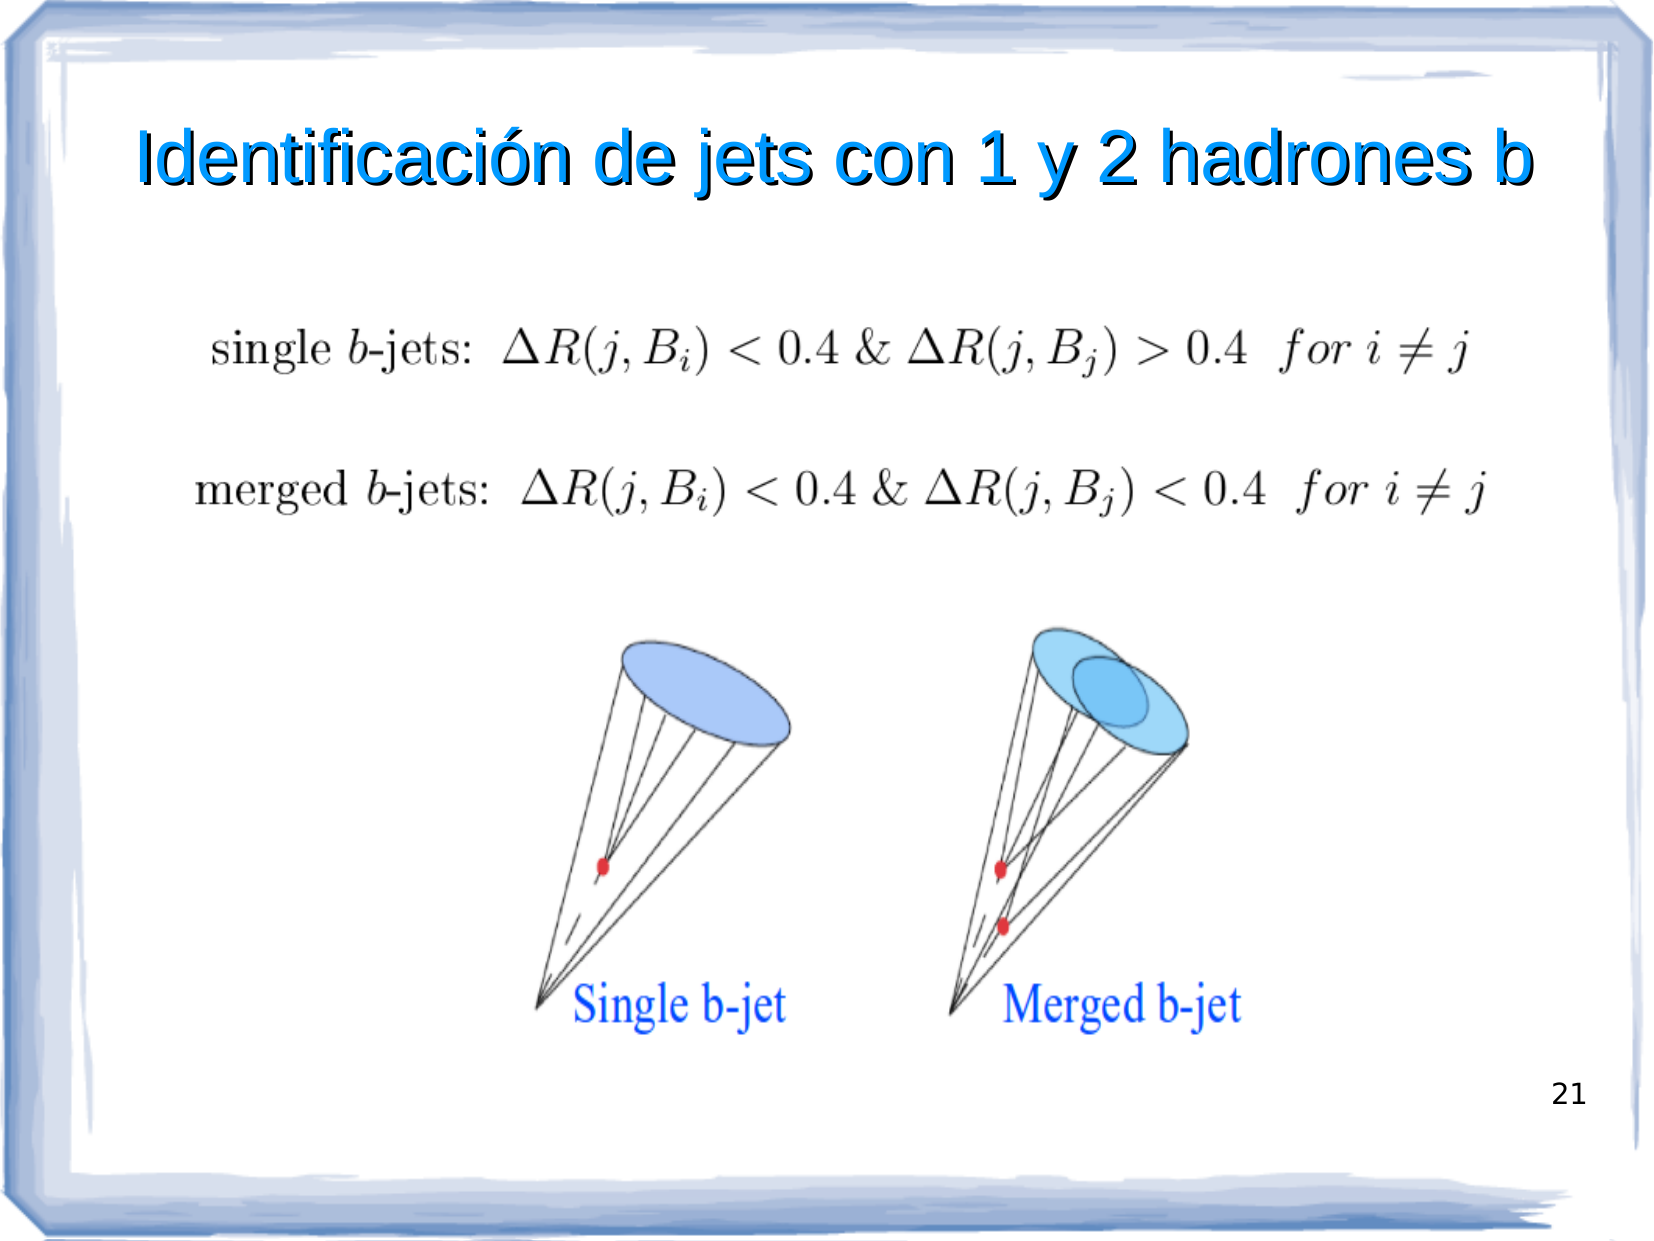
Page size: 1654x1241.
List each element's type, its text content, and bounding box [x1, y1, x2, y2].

title Identificación de jets con 1 y 2 hadrones b [134, 83, 1635, 230]
picture [0, 0, 1654, 1241]
